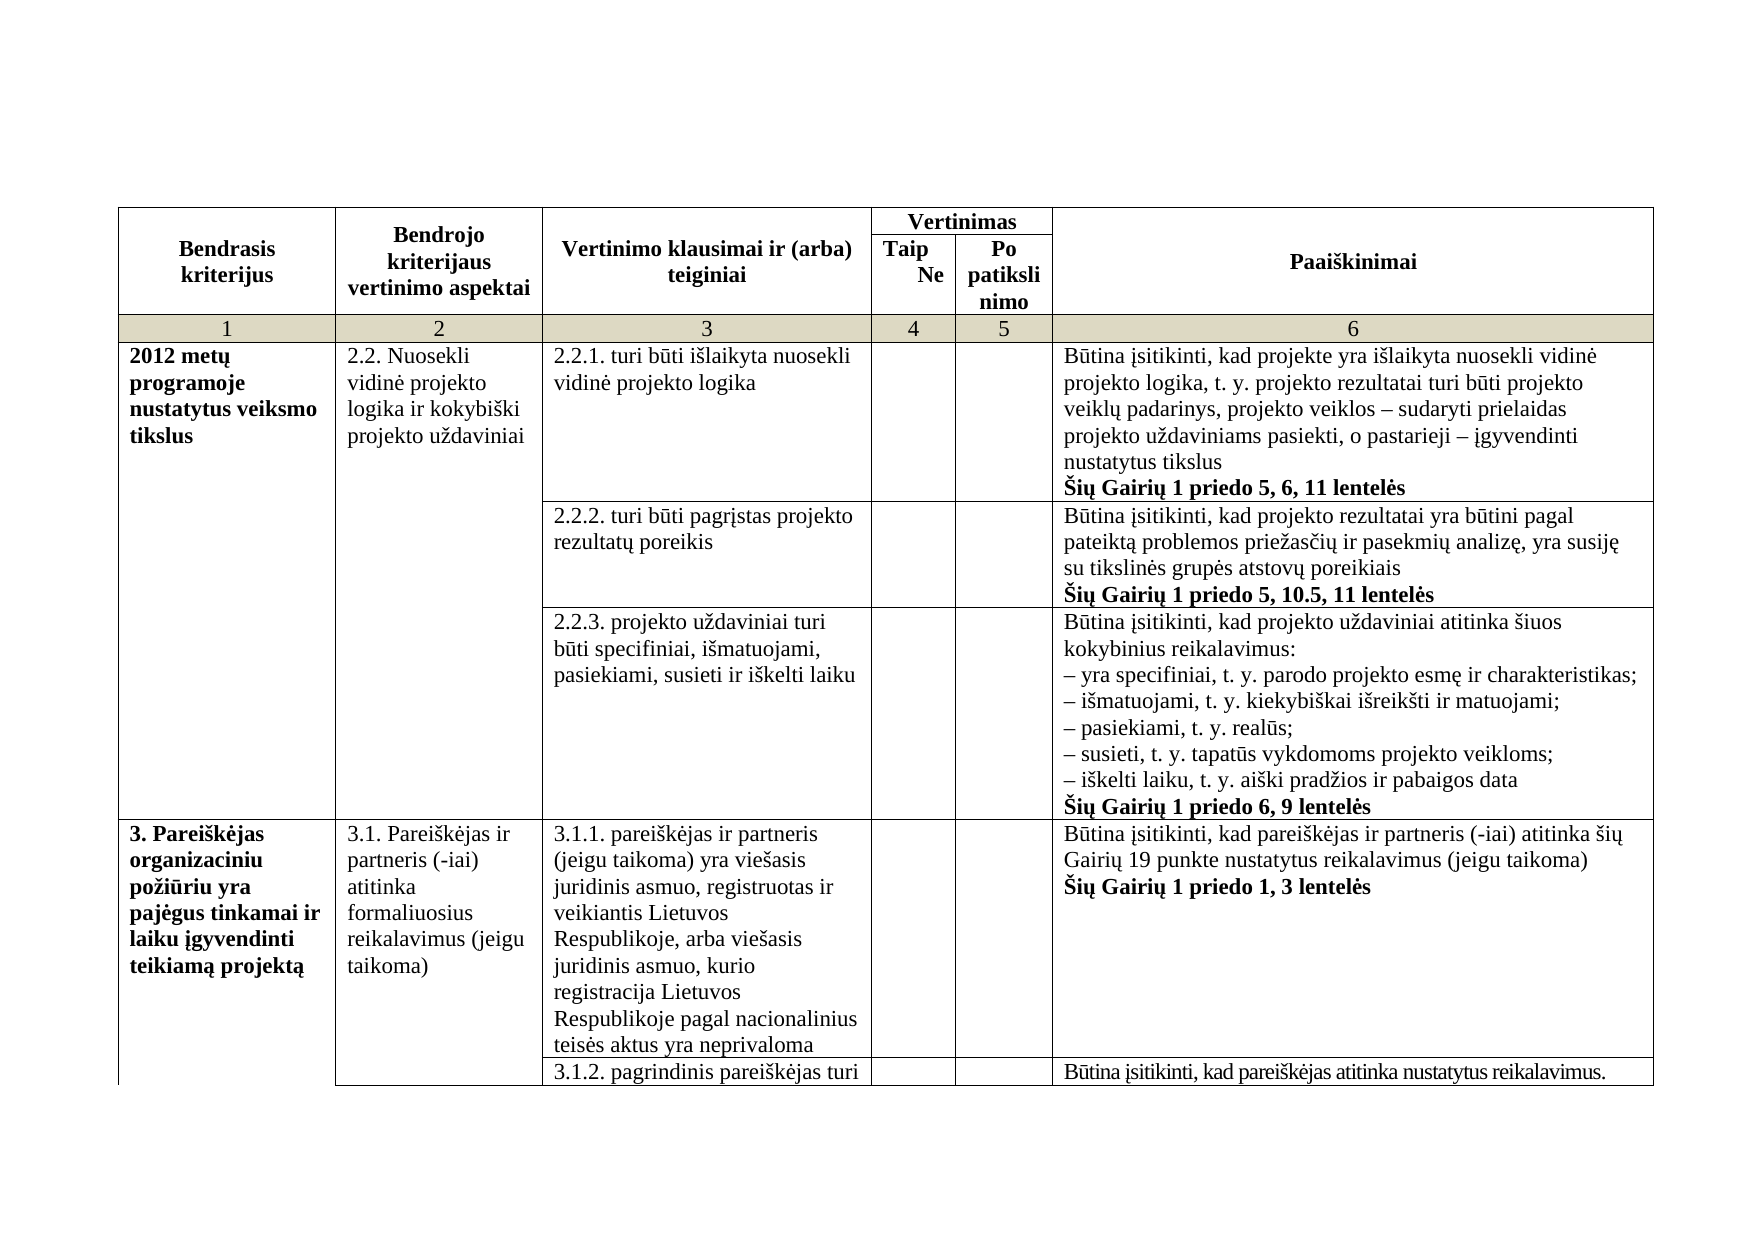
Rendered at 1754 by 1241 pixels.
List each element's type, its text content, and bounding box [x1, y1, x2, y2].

table_header Paaiškinimai [1053, 208, 1653, 314]
table_cell 6 [1053, 315, 1653, 342]
table_cell Taip Ne [872, 235, 955, 314]
table_header Bendrasis kriterijus [119, 208, 335, 314]
table_cell Būtina įsitikinti, kad pareiškėjas ir partneris (-iai) atitinka šių Gairių 19 punkte nustatytus reikalavimus (jeigu taikoma) Šių Gairių 1 priedo 1, 3 lentelės [1053, 820, 1653, 1057]
table_cell 2 [336, 315, 542, 342]
table_cell 2.2.2. turi būti pagrįstas projekto rezultatų poreikis [543, 502, 871, 607]
table_header Vertinimo klausimai ir (arba) teiginiai [543, 208, 871, 314]
table_cell Po patikslinimo [956, 235, 1052, 314]
table_cell 3.1. Pareiškėjas ir partneris (-iai) atitinka formaliuosius reikalavimus (jeigu taikoma) [336, 820, 542, 1085]
table_cell [956, 1058, 1052, 1085]
table_header Vertinimas [872, 208, 1052, 234]
table_cell [872, 608, 955, 819]
table_cell 1 [119, 315, 335, 342]
table_cell 3. Pareiškėjas organizaciniu požiūriu yra pajėgus tinkamai ir laiku įgyvendinti teikiamą projektą [119, 820, 335, 1085]
table_cell 3 [543, 315, 871, 342]
table_cell [872, 343, 955, 501]
table_cell Būtina įsitikinti, kad pareiškėjas atitinka nustatytus reikalavimus. [1053, 1058, 1653, 1085]
table_cell 5 [956, 315, 1052, 342]
table_cell Būtina įsitikinti, kad projekte yra išlaikyta nuosekli vidinė projekto logika, t. y. projekto rezultatai turi būti projekto veiklų padarinys, projekto veiklos – sudaryti prielaidas projekto uždaviniams pasiekti, o pastarieji – įgyvendinti nustatytus tikslus Šių Gairių 1 priedo 5, 6, 11 lentelės [1053, 343, 1653, 501]
table_cell [872, 820, 955, 1057]
table_cell 4 [872, 315, 955, 342]
table_cell [956, 820, 1052, 1057]
table_cell 2.2.3. projekto uždaviniai turi būti specifiniai, išmatuojami, pasiekiami, susieti ir iškelti laiku [543, 608, 871, 819]
table_cell [872, 1058, 955, 1085]
table_cell 3.1.1. pareiškėjas ir partneris (jeigu taikoma) yra viešasis juridinis asmuo, registruotas ir veikiantis Lietuvos Respublikoje, arba viešasis juridinis asmuo, kurio registracija Lietuvos Respublikoje pagal nacionalinius teisės aktus yra neprivaloma [543, 820, 871, 1057]
table_cell Būtina įsitikinti, kad projekto rezultatai yra būtini pagal pateiktą problemos priežasčių ir pasekmių analizę, yra susiję su tikslinės grupės atstovų poreikiais Šių Gairių 1 priedo 5, 10.5, 11 lentelės [1053, 502, 1653, 607]
table_cell [956, 343, 1052, 501]
table_header Bendrojo kriterijaus vertinimo aspektai [336, 208, 542, 314]
table_cell 3.1.2. pagrindinis pareiškėjas turi [543, 1058, 871, 1085]
table_cell 2.2. Nuosekli vidinė projekto logika ir kokybiški projekto uždaviniai [336, 343, 542, 819]
table_cell Būtina įsitikinti, kad projekto uždaviniai atitinka šiuos kokybinius reikalavimus: – yra specifiniai, t. y. parodo projekto esmę ir charakteristikas; – išmatuojami, t. y. kiekybiškai išreikšti ir matuojami; – pasiekiami, t. y. realūs; – susieti, t. y. tapatūs vykdomoms projekto veikloms; – iškelti laiku, t. y. aiški pradžios ir pabaigos data Šių Gairių 1 priedo 6, 9 lentelės [1053, 608, 1653, 819]
table_cell [872, 502, 955, 607]
table_cell [956, 502, 1052, 607]
table_cell [956, 608, 1052, 819]
table_cell 2012 metų programoje nustatytus veiksmo tikslus [119, 343, 335, 819]
table_cell 2.2.1. turi būti išlaikyta nuosekli vidinė projekto logika [543, 343, 871, 501]
